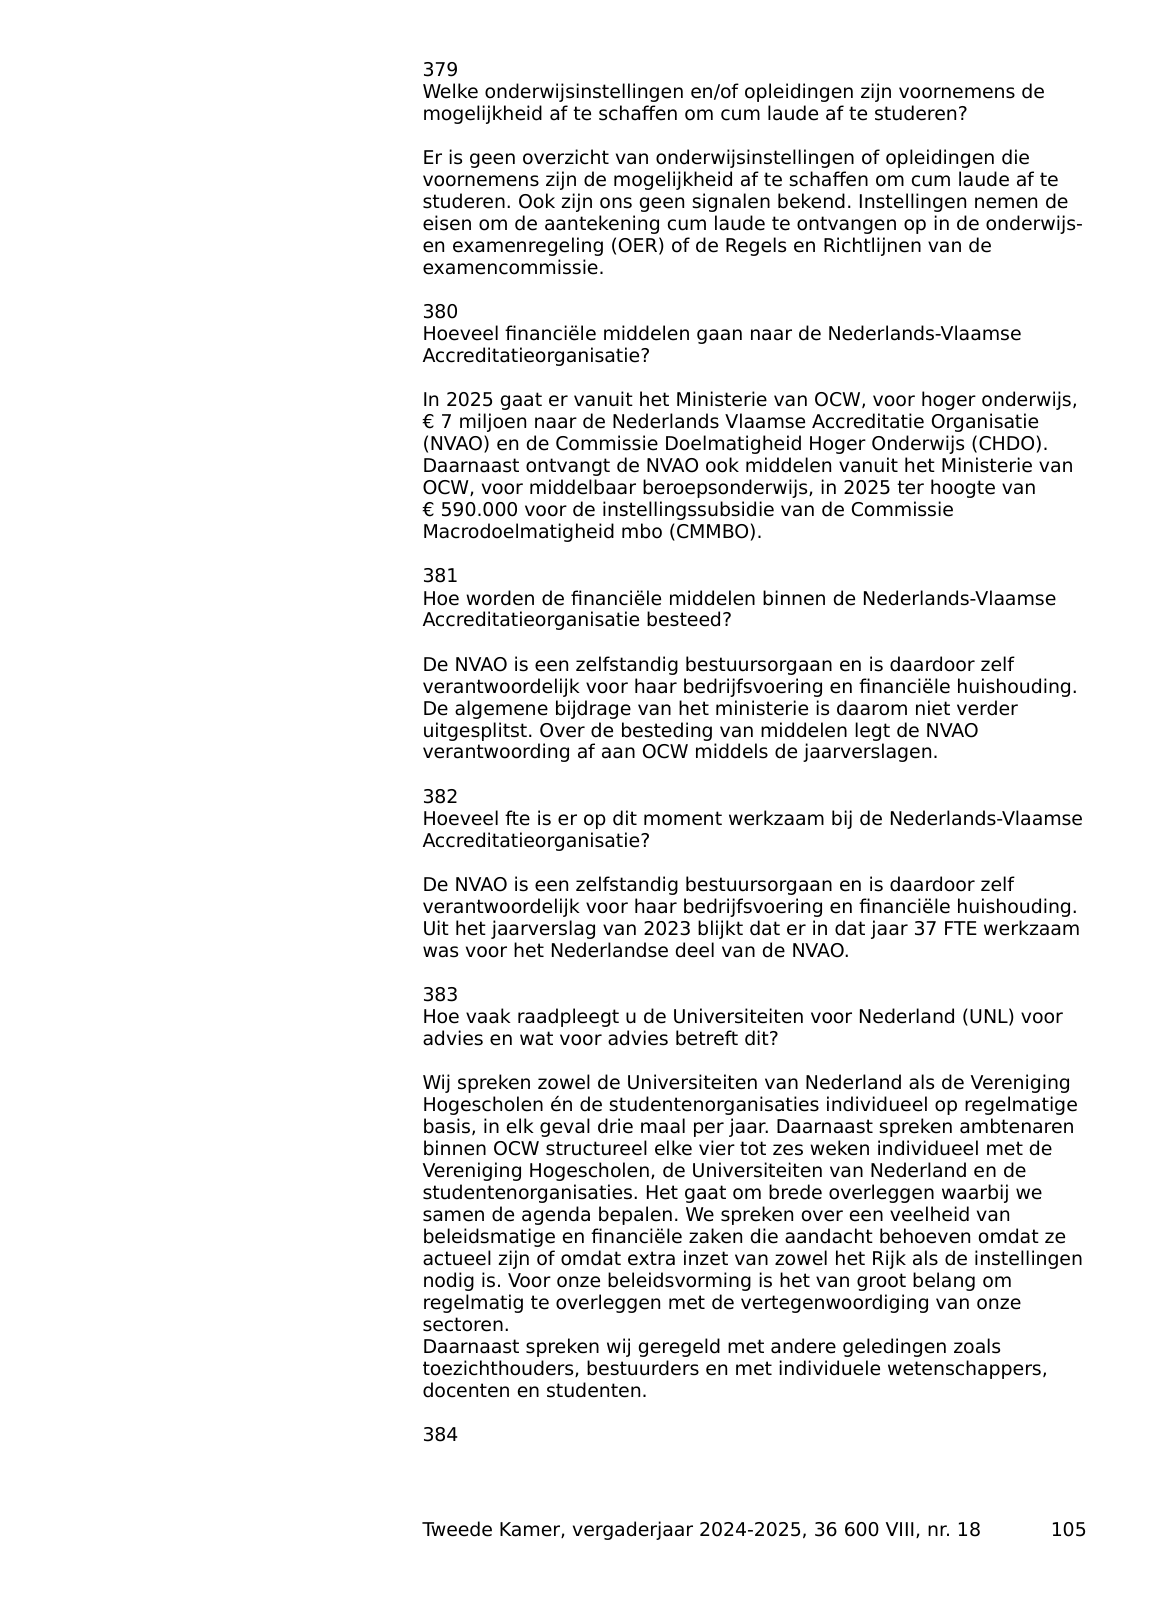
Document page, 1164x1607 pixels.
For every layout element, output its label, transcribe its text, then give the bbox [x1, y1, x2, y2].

text Hoe worden de financiële middelen binnen de Nederlands-Vlaamse Accreditatieorganisatie besteed? [422, 587, 1087, 631]
text 383 [422, 984, 1087, 1006]
text Hoeveel financiële middelen gaan naar de Nederlands-Vlaamse Accreditatieorganisatie? [422, 323, 1087, 367]
text In 2025 gaat er vanuit het Ministerie van OCW, voor hoger onderwijs, € 7 miljoen naar de Nederlands Vlaamse Accreditatie Organisatie (NVAO) en de Commissie Doelmatigheid Hoger Onderwijs (CHDO). Daarnaast ontvangt de NVAO ook middelen vanuit het Ministerie van OCW, voor middelbaar beroepsonderwijs, in 2025 ter hoogte van € 590.000 voor de instellingssubsidie van de Commissie Macrodoelmatigheid mbo (CMMBO). [422, 389, 1087, 543]
text 379 [422, 59, 1087, 81]
text 382 [422, 786, 1087, 808]
text Hoeveel fte is er op dit moment werkzaam bij de Nederlands-Vlaamse Accreditatieorganisatie? [422, 808, 1087, 852]
text Daarnaast spreken wij geregeld met andere geledingen zoals toezichthouders, bestuurders en met individuele wetenschappers, docenten en studenten. [422, 1336, 1087, 1402]
text 381 [422, 565, 1087, 587]
text De NVAO is een zelfstandig bestuursorgaan en is daardoor zelf verantwoordelijk voor haar bedrijfsvoering en financiële huishouding. Uit het jaarverslag van 2023 blijkt dat er in dat jaar 37 FTE werkzaam was voor het Nederlandse deel van de NVAO. [422, 874, 1087, 962]
text De NVAO is een zelfstandig bestuursorgaan en is daardoor zelf verantwoordelijk voor haar bedrijfsvoering en financiële huishouding. De algemene bijdrage van het ministerie is daarom niet verder uitgesplitst. Over de besteding van middelen legt de NVAO verantwoording af aan OCW middels de jaarverslagen. [422, 653, 1087, 763]
text 384 [422, 1424, 1087, 1446]
text 380 [422, 301, 1087, 323]
text Wij spreken zowel de Universiteiten van Nederland als de Vereniging Hogescholen én de studentenorganisaties individueel op regelmatige basis, in elk geval drie maal per jaar. Daarnaast spreken ambtenaren binnen OCW structureel elke vier tot zes weken individueel met de Vereniging Hogescholen, de Universiteiten van Nederland en de studentenorganisaties. Het gaat om brede overleggen waarbij we samen de agenda bepalen. We spreken over een veelheid van beleidsmatige en financiële zaken die aandacht behoeven omdat ze actueel zijn of omdat extra inzet van zowel het Rijk als de instellingen nodig is. Voor onze beleidsvorming is het van groot belang om regelmatig te overleggen met de vertegenwoordiging van onze sectoren. [422, 1072, 1087, 1336]
text Hoe vaak raadpleegt u de Universiteiten voor Nederland (UNL) voor advies en wat voor advies betreft dit? [422, 1006, 1087, 1050]
text Welke onderwijsinstellingen en/of opleidingen zijn voornemens de mogelijkheid af te schaffen om cum laude af te studeren? [422, 81, 1087, 125]
text Er is geen overzicht van onderwijsinstellingen of opleidingen die voornemens zijn de mogelijkheid af te schaffen om cum laude af te studeren. Ook zijn ons geen signalen bekend. Instellingen nemen de eisen om de aantekening cum laude te ontvangen op in de onderwijs- en examenregeling (OER) of de Regels en Richtlijnen van de examencommissie. [422, 147, 1087, 279]
